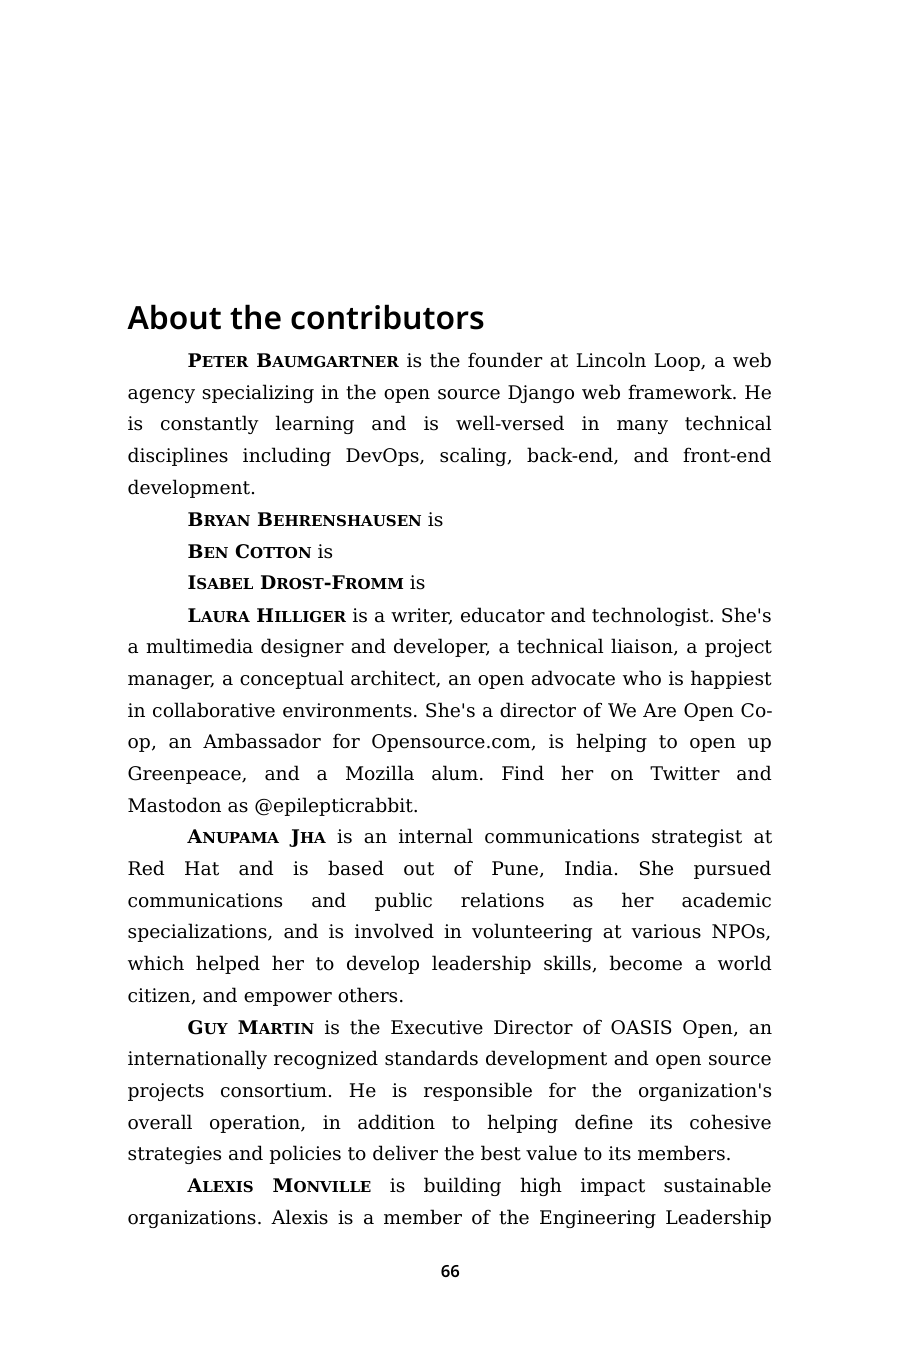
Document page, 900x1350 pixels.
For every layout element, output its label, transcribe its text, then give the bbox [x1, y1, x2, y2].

text Guy Martin is the Executive Director of OASIS Open, an internationally recognized standards development and open source projects consortium. He is responsible for the organization's overall operation, in addition to helping define its cohesive strategies and policies to deliver the best value to its members. [127, 1016, 772, 1165]
text Alexis Monville is building high impact sustainable organizations. Alexis is a member of the Engineering Leadership [127, 1175, 772, 1229]
text Isabel Drost-Fromm is [127, 572, 772, 594]
subtitle About the contributors [127, 298, 772, 337]
text Laura Hilliger is a writer, educator and technologist. She's a multimedia designer and developer, a technical liaison, a project manager, a conceptual architect, an open advocate who is happiest in collaborative environments. She's a director of We Are Open Co-op, an Ambassador for Opensource.com, is helping to open up Greenpeace, and a Mozilla alum. Find her on Twitter and Mastodon as @epilepticrabbit. [127, 604, 772, 816]
text Bryan Behrenshausen is [127, 508, 772, 531]
text Ben Cotton is [127, 540, 772, 562]
text Peter Baumgartner is the founder at Lincoln Loop, a web agency specializing in the open source Django web framework. He is constantly learning and is well-versed in many technical disciplines including DevOps, scaling, back-end, and front-end development. [127, 350, 772, 499]
text Anupama Jha is an internal communications strategist at Red Hat and is based out of Pune, India. She pursued communications and public relations as her academic specializations, and is involved in volunteering at various NPOs, which helped her to develop leadership skills, become a world citizen, and empower others. [127, 826, 772, 1007]
